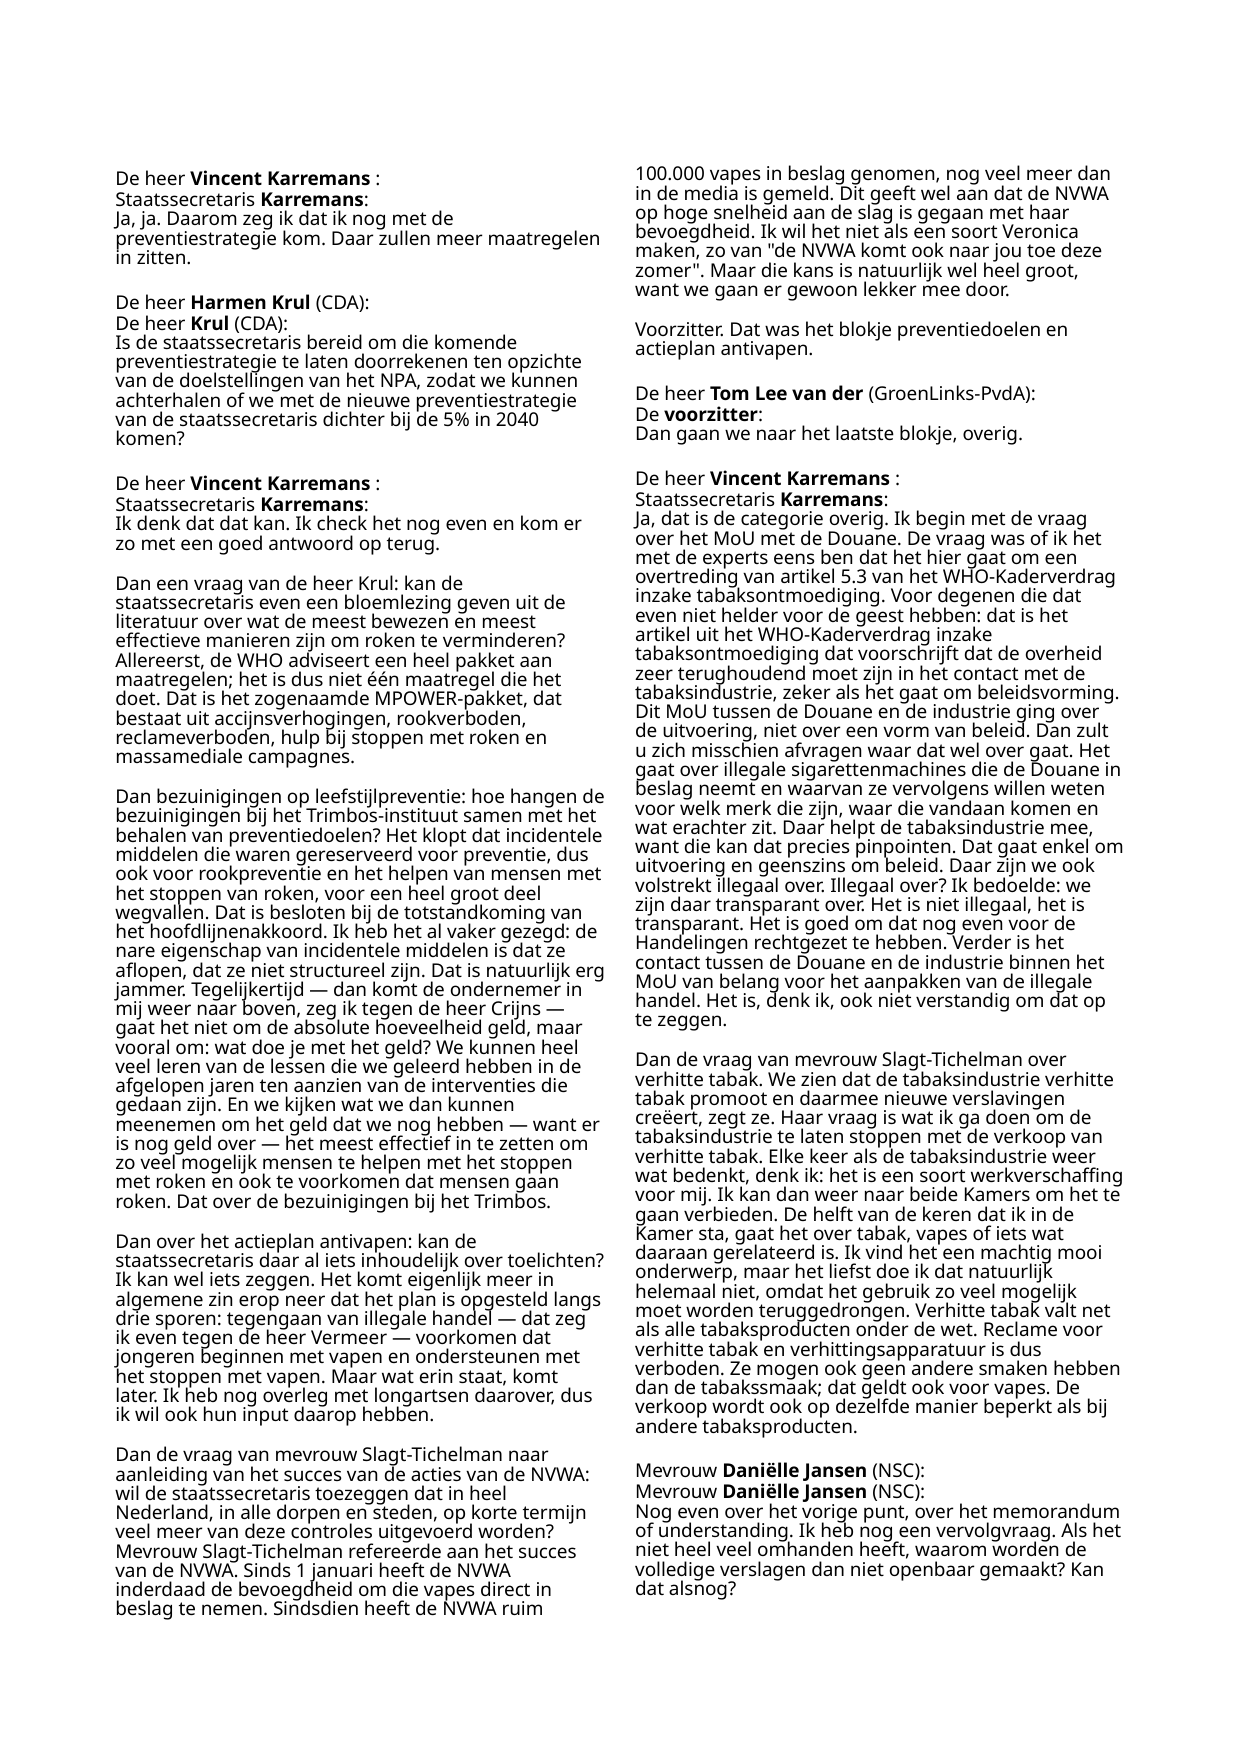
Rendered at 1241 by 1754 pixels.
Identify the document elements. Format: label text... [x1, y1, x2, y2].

text De heer Harmen Krul (CDA): [115, 289, 605, 315]
text De heer Vincent Karremans : [635, 465, 1125, 491]
text Voorzitter. Dat was het blokje preventiedoelen en actieplan antivapen. [635, 321, 1125, 359]
text Mevrouw Daniëlle Jansen (NSC): [635, 1483, 1125, 1503]
text Dan over het actieplan antivapen: kan de staatssecretaris daar al iets inhoudelijk over toelichten? Ik kan wel iets zeggen. Het komt eigenlijk meer in algemene zin erop neer dat het plan is opgesteld langs drie sporen: tegengaan van illegale handel — dat zeg ik even tegen de heer Vermeer — voorkomen dat jongeren beginnen met vapen en ondersteunen met het stoppen met vapen. Maar wat erin staat, komt later. Ik heb nog overleg met longartsen daarover, dus ik wil ook hun input daarop hebben. [115, 1233, 605, 1426]
text Staatssecretaris Karremans: [635, 491, 1125, 510]
text Dan bezuinigingen op leefstijlpreventie: hoe hangen de bezuinigingen bij het Trimbos-instituut samen met het behalen van preventiedoelen? Het klopt dat incidentele middelen die waren gereserveerd voor preventie, dus ook voor rookpreventie en het helpen van mensen met het stoppen van roken, voor een heel groot deel wegvallen. Dat is besloten bij de totstandkoming van het hoofdlijnenakkoord. Ik heb het al vaker gezegd: de nare eigenschap van incidentele middelen is dat ze aflopen, dat ze niet structureel zijn. Dat is natuurlijk erg jammer. Tegelijkertijd — dan komt de ondernemer in mij weer naar boven, zeg ik tegen de heer Crijns — gaat het niet om de absolute hoeveelheid geld, maar vooral om: wat doe je met het geld? We kunnen heel veel leren van de lessen die we geleerd hebben in de afgelopen jaren ten aanzien van de interventies die gedaan zijn. En we kijken wat we dan kunnen meenemen om het geld dat we nog hebben — want er is nog geld over — het meest effectief in te zetten om zo veel mogelijk mensen te helpen met het stoppen met roken en ook te voorkomen dat mensen gaan roken. Dat over de bezuinigingen bij het Trimbos. [115, 788, 605, 1212]
text Ja, dat is de categorie overig. Ik begin met de vraag over het MoU met de Douane. De vraag was of ik het met de experts eens ben dat het hier gaat om een overtreding van artikel 5.3 van het WHO-Kaderverdrag inzake tabaksontmoediging. Voor degenen die dat even niet helder voor de geest hebben: dat is het artikel uit het WHO-Kaderverdrag inzake tabaksontmoediging dat voorschrijft dat de overheid zeer terughoudend moet zijn in het contact met de tabaksindustrie, zeker als het gaat om beleidsvorming. Dit MoU tussen de Douane en de industrie ging over de uitvoering, niet over een vorm van beleid. Dan zult u zich misschien afvragen waar dat wel over gaat. Het gaat over illegale sigarettenmachines die de Douane in beslag neemt en waarvan ze vervolgens willen weten voor welk merk die zijn, waar die vandaan komen en wat erachter zit. Daar helpt de tabaksindustrie mee, want die kan dat precies pinpointen. Dat gaat enkel om uitvoering en geenszins om beleid. Daar zijn we ook volstrekt illegaal over. Illegaal over? Ik bedoelde: we zijn daar transparant over. Het is niet illegaal, het is transparant. Het is goed om dat nog even voor de Handelingen rechtgezet te hebben. Verder is het contact tussen de Douane en de industrie binnen het MoU van belang voor het aanpakken van de illegale handel. Het is, denk ik, ook niet verstandig om dat op te zeggen. [635, 510, 1125, 1031]
text Is de staatssecretaris bereid om die komende preventiestrategie te laten doorrekenen ten opzichte van de doelstellingen van het NPA, zodat we kunnen achterhalen of we met de nieuwe preventiestrategie van de staatssecretaris dichter bij de 5% in 2040 komen? [115, 334, 605, 449]
text Staatssecretaris Karremans: [115, 496, 605, 515]
text Dan gaan we naar het laatste blokje, overig. [635, 425, 1125, 444]
text De heer Vincent Karremans : [115, 470, 605, 496]
text Dan de vraag van mevrouw Slagt-Tichelman naar aanleiding van het succes van de acties van de NVWA: wil de staatssecretaris toezeggen dat in heel Nederland, in alle dorpen en steden, op korte termijn veel meer van deze controles uitgevoerd worden? Mevrouw Slagt-Tichelman refereerde aan het succes van de NVWA. Sinds 1 januari heeft de NVWA inderdaad de bevoegdheid om die vapes direct in beslag te nemen. Sindsdien heeft de NVWA ruim [115, 1446, 605, 1620]
text Ja, ja. Daarom zeg ik dat ik nog met de preventiestrategie kom. Daar zullen meer maatregelen in zitten. [115, 210, 605, 268]
text De heer Vincent Karremans : [115, 165, 605, 191]
text De heer Tom Lee van der (GroenLinks-PvdA): [635, 380, 1125, 406]
text Dan de vraag van mevrouw Slagt-Tichelman over verhitte tabak. We zien dat de tabaksindustrie verhitte tabak promoot en daarmee nieuwe verslavingen creëert, zegt ze. Haar vraag is wat ik ga doen om de tabaksindustrie te laten stoppen met de verkoop van verhitte tabak. Elke keer als de tabaksindustrie weer wat bedenkt, denk ik: het is een soort werkverschaffing voor mij. Ik kan dan weer naar beide Kamers om het te gaan verbieden. De helft van de keren dat ik in de Kamer sta, gaat het over tabak, vapes of iets wat daaraan gerelateerd is. Ik vind het een machtig mooi onderwerp, maar het liefst doe ik dat natuurlijk helemaal niet, omdat het gebruik zo veel mogelijk moet worden teruggedrongen. Verhitte tabak valt net als alle tabaksproducten onder de wet. Reclame voor verhitte tabak en verhittingsapparatuur is dus verboden. Ze mogen ook geen andere smaken hebben dan de tabakssmaak; dat geldt ook voor vapes. De verkoop wordt ook op dezelfde manier beperkt als bij andere tabaksproducten. [635, 1051, 1125, 1437]
text Ik denk dat dat kan. Ik check het nog even en kom er zo met een goed antwoord op terug. [115, 515, 605, 554]
text De voorzitter: [635, 406, 1125, 425]
text De heer Krul (CDA): [115, 315, 605, 334]
text Mevrouw Daniëlle Jansen (NSC): [635, 1458, 1125, 1483]
text 100.000 vapes in beslag genomen, nog veel meer dan in de media is gemeld. Dit geeft wel aan dat de NVWA op hoge snelheid aan de slag is gegaan met haar bevoegdheid. Ik wil het niet als een soort Veronica maken, zo van "de NVWA komt ook naar jou toe deze zomer". Maar die kans is natuurlijk wel heel groot, want we gaan er gewoon lekker mee door. [635, 165, 1125, 300]
text Staatssecretaris Karremans: [115, 191, 605, 210]
text Nog even over het vorige punt, over het memorandum of understanding. Ik heb nog een vervolgvraag. Als het niet heel veel omhanden heeft, waarom worden de volledige verslagen dan niet openbaar gemaakt? Kan dat alsnog? [635, 1503, 1125, 1599]
text Dan een vraag van de heer Krul: kan de staatssecretaris even een bloemlezing geven uit de literatuur over wat de meest bewezen en meest effectieve manieren zijn om roken te verminderen? Allereerst, de WHO adviseert een heel pakket aan maatregelen; het is dus niet één maatregel die het doet. Dat is het zogenaamde MPOWER-pakket, dat bestaat uit accijnsverhogingen, rookverboden, reclameverboden, hulp bij stoppen met roken en massamediale campagnes. [115, 575, 605, 767]
